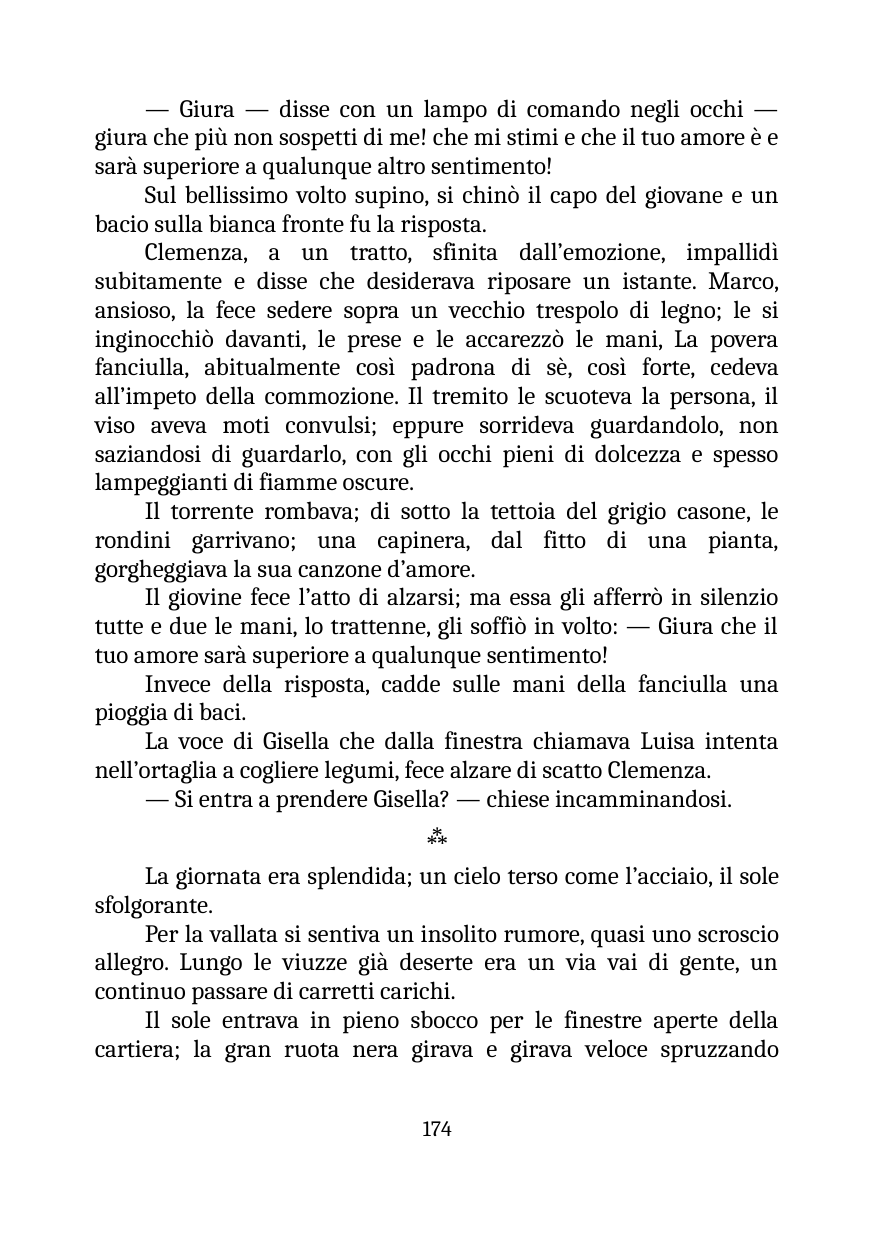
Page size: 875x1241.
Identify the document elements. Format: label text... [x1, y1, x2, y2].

text Invece della risposta, cadde sulle mani della fanciulla una pioggia di baci. [94, 669, 779, 727]
text La voce di Gisella che dalla finestra chiamava Luisa intenta nell’ortaglia a cogliere legumi, fece alzare di scatto Clemenza. [94, 727, 779, 784]
text Il torrente rombava; di sotto la tettoia del grigio casone, le rondini garrivano; una capinera, dal fitto di una pianta, gorgheggiava la sua canzone d’amore. [94, 497, 779, 583]
text — Giura — disse con un lampo di comando negli occhi — giura che più non sospetti di me! che mi stimi e che il tuo amore è e sarà superiore a qualunque altro sentimento! [94, 94, 779, 181]
text Clemenza, a un tratto, sfinita dall’emozione, impallidì subitamente e disse che desiderava riposare un istante. Marco, ansioso, la fece sedere sopra un vecchio trespolo di legno; le si inginocchiò davanti, le prese e le accarezzò le mani, La povera fanciulla, abitualmente così padrona di sè, così forte, cedeva all’impeto della commozione. Il tremito le scuoteva la persona, il viso aveva moti convulsi; eppure sorrideva guardandolo, non saziandosi di guardarlo, con gli occhi pieni di dolcezza e spesso lampeggianti di fiamme oscure. [94, 238, 779, 497]
text ⁂ [94, 825, 779, 850]
text Per la vallata si sentiva un insolito rumore, quasi uno scroscio allegro. Lungo le viuzze già deserte era un via vai di gente, un continuo passare di carretti carichi. [94, 919, 779, 1006]
text Sul bellissimo volto supino, si chinò il capo del giovane e un bacio sulla bianca fronte fu la risposta. [94, 181, 779, 238]
text Il sole entrava in pieno sbocco per le finestre aperte della cartiera; la gran ruota nera girava e girava veloce spruzzando [94, 1006, 779, 1063]
text — Si entra a prendere Gisella? — chiese incamminandosi. [94, 784, 779, 813]
text La giornata era splendida; un cielo terso come l’acciaio, il sole sfolgorante. [94, 862, 779, 919]
text Il giovine fece l’atto di alzarsi; ma essa gli afferrò in silenzio tutte e due le mani, lo trattenne, gli soffiò in volto: — Giura che il tuo amore sarà superiore a qualunque sentimento! [94, 583, 779, 669]
